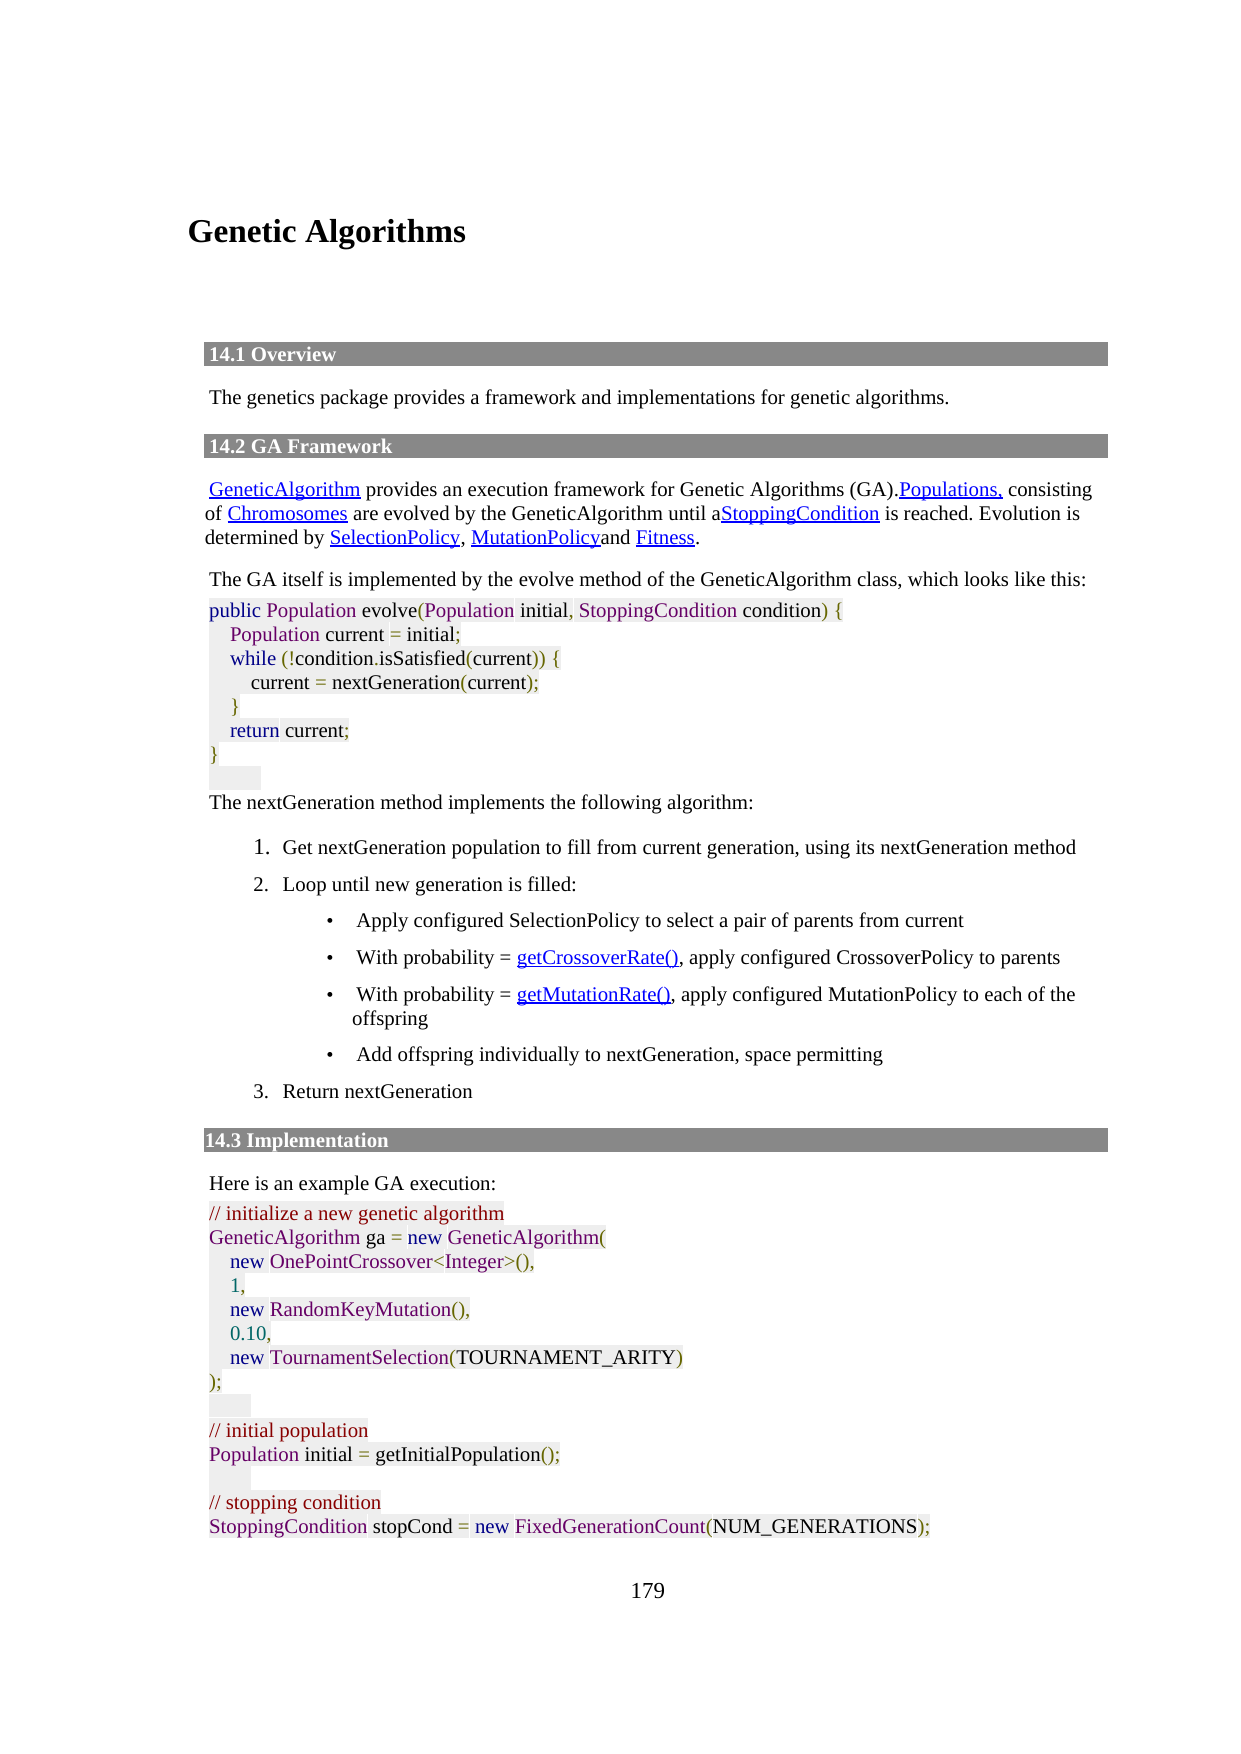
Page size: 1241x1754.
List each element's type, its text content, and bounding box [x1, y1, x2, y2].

subtitle Genetic Algorithms [187, 212, 1108, 250]
list With probability = getCrossoverRate(), apply configured CrossoverPolicy to parents [322, 945, 1108, 969]
text The nextGeneration method implements the following algorithm: [204, 790, 1108, 814]
text The genetics package provides a framework and implementations for genetic algorithms. [204, 384, 1108, 409]
text } [204, 694, 1108, 718]
text Population current = initial; [204, 622, 1108, 646]
text GeneticAlgorithm ga = new GeneticAlgorithm( [204, 1225, 1108, 1249]
list With probability = getMutationRate(), apply configured MutationPolicy to each of the offspring [322, 982, 1108, 1030]
list Loop until new generation is filled: [249, 872, 1108, 896]
text new TournamentSelection(TOURNAMENT_ARITY) [204, 1345, 1108, 1369]
text } [204, 742, 1108, 766]
list Apply configured SelectionPolicy to select a pair of parents from current [322, 908, 1108, 932]
list Get nextGeneration population to fill from current generation, using its nextGeneration method [249, 833, 1108, 859]
text new OnePointCrossover<Integer>(), [204, 1249, 1108, 1273]
text StoppingCondition stopCond = new FixedGenerationCount(NUM_GENERATIONS); [204, 1514, 1108, 1538]
text 0.10, [204, 1321, 1108, 1345]
subtitle 14.2 GA Framework [204, 434, 1108, 458]
subtitle 14.1 Overview [204, 342, 1108, 366]
text The GA itself is implemented by the evolve method of the GeneticAlgorithm class, which looks like this: [204, 567, 1108, 591]
text GeneticAlgorithm provides an execution framework for Genetic Algorithms (GA).Populations, consisting of Chromosomes are evolved by the GeneticAlgorithm until aStoppingCondition is reached. Evolution is determined by SelectionPolicy, MutationPolicyand Fitness. [204, 476, 1108, 549]
text new RandomKeyMutation(), [204, 1297, 1108, 1321]
text Population initial = getInitialPopulation(); [204, 1442, 1108, 1466]
text current = nextGeneration(current); [204, 670, 1108, 694]
text // stopping condition [204, 1490, 1108, 1514]
text ); [204, 1369, 1108, 1393]
text public Population evolve(Population initial, StoppingCondition condition) { [204, 598, 1108, 622]
text // initialize a new genetic algorithm [204, 1201, 1108, 1225]
subtitle 14.3 Implementation [204, 1128, 1108, 1152]
text 1, [204, 1273, 1108, 1297]
text return current; [204, 718, 1108, 742]
list Add offspring individually to nextGeneration, space permitting [322, 1042, 1108, 1066]
text // initial population [204, 1417, 1108, 1442]
text Here is an example GA execution: [204, 1171, 1108, 1195]
text while (!condition.isSatisfied(current)) { [204, 646, 1108, 670]
list Return nextGeneration [249, 1079, 1108, 1103]
